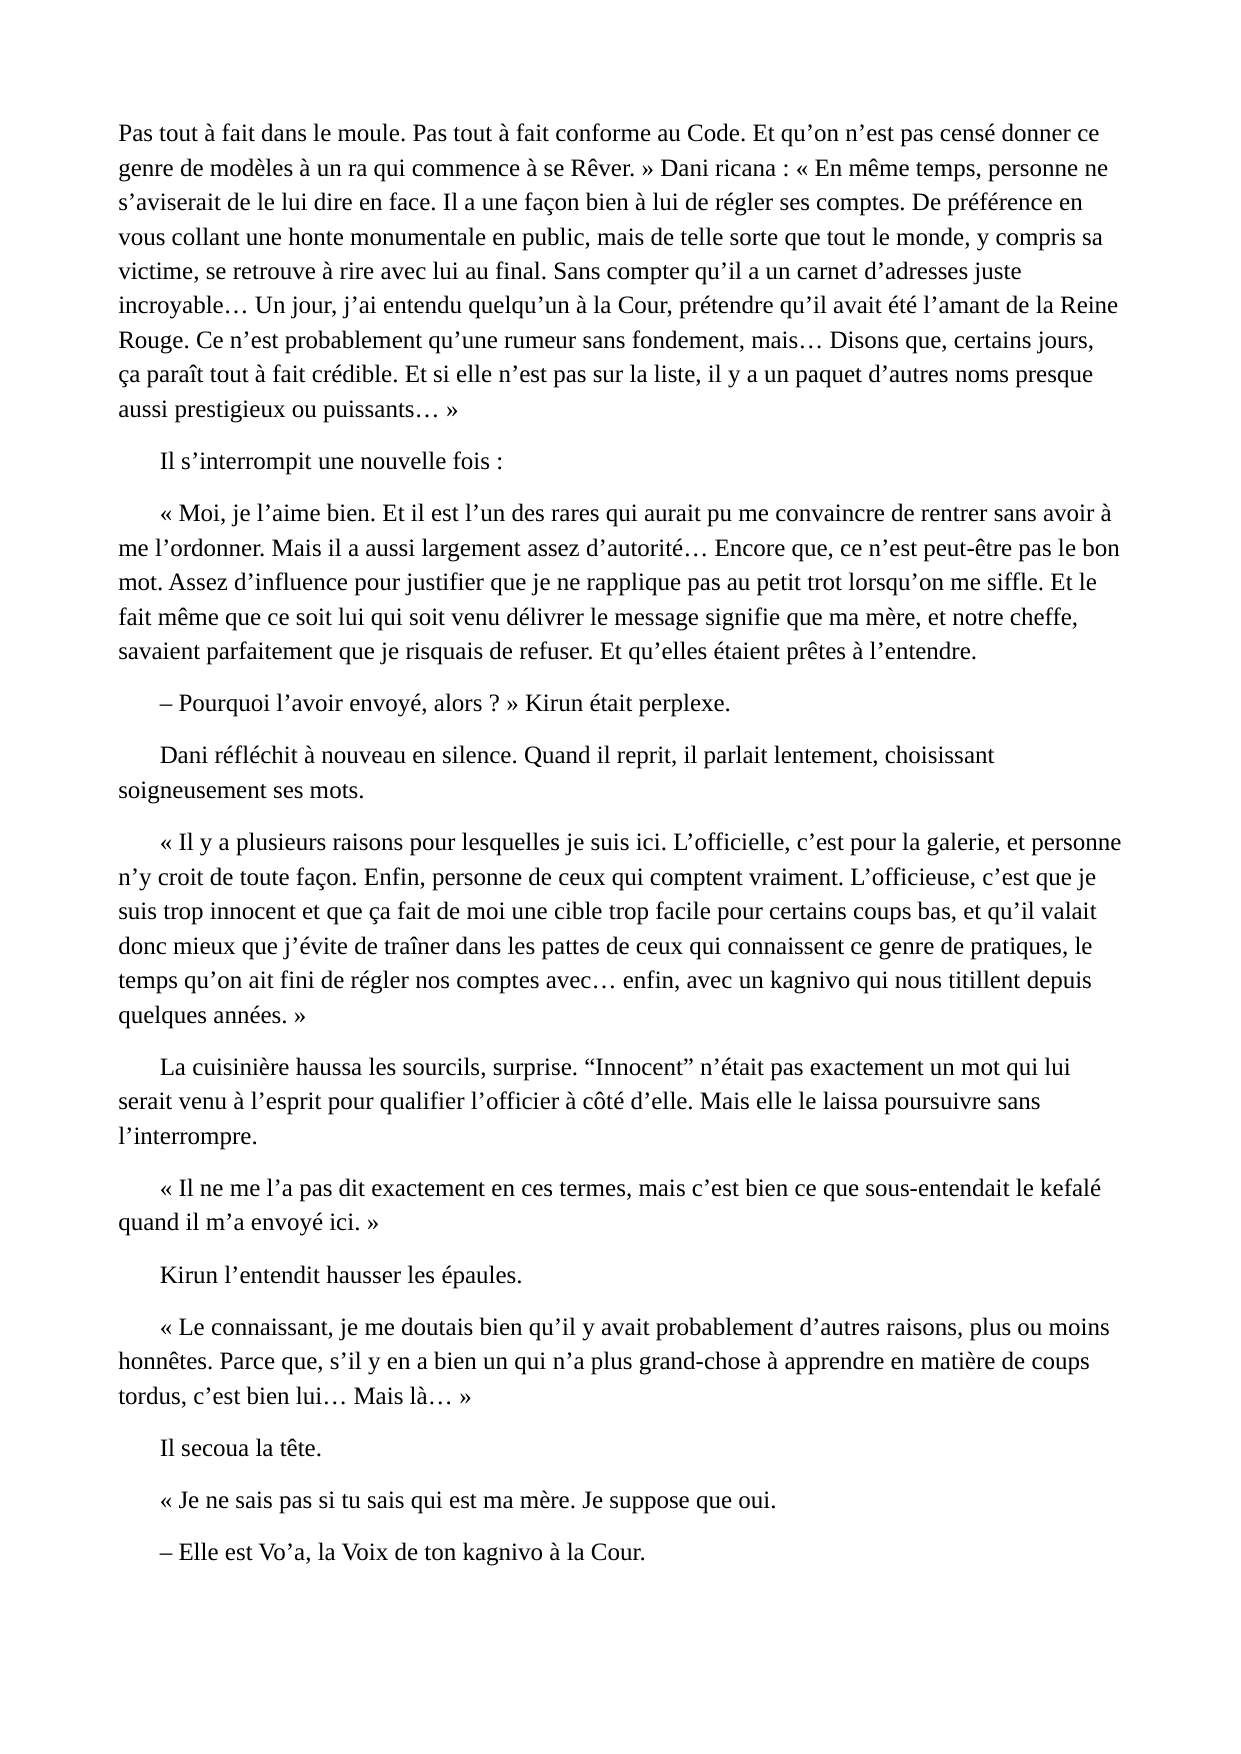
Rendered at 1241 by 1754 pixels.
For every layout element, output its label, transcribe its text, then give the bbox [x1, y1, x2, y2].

text La cuisinière haussa les sourcils, surprise. “Innocent” n’était pas exactement un mot qui lui serait venu à l’esprit pour qualifier l’officier à côté d’elle. Mais elle le laissa poursuivre sans l’interrompre. [118, 1052, 1122, 1149]
text « Le connaissant, je me doutais bien qu’il y avait probablement d’autres raisons, plus ou moins honnêtes. Parce que, s’il y en a bien un qui n’a plus grand-chose à apprendre en matière de coups tordus, c’est bien lui… Mais là… » [118, 1312, 1122, 1409]
text « Il y a plusieurs raisons pour lesquelles je suis ici. L’officielle, c’est pour la galerie, et personne n’y croit de toute façon. Enfin, personne de ceux qui comptent vraiment. L’officieuse, c’est que je suis trop innocent et que ça fait de moi une cible trop facile pour certains coups bas, et qu’il valait donc mieux que j’évite de traîner dans les pattes de ceux qui connaissent ce genre de pratiques, le temps qu’on ait fini de régler nos comptes avec… enfin, avec un kagnivo qui nous titillent depuis quelques années. » [118, 827, 1122, 1028]
text – Pourquoi l’avoir envoyé, alors ? » Kirun était perplexe. [118, 688, 1122, 717]
text « Moi, je l’aime bien. Et il est l’un des rares qui aurait pu me convaincre de rentrer sans avoir à me l’ordonner. Mais il a aussi largement assez d’autorité… Encore que, ce n’est peut-être pas le bon mot. Assez d’influence pour justifier que je ne rapplique pas au petit trot lorsqu’on me siffle. Et le fait même que ce soit lui qui soit venu délivrer le message signifie que ma mère, et notre cheffe, savaient parfaitement que je risquais de refuser. Et qu’elles étaient prêtes à l’entendre. [118, 498, 1122, 665]
text Il secoua la tête. [118, 1433, 1122, 1462]
text « Je ne sais pas si tu sais qui est ma mère. Je suppose que oui. [118, 1485, 1122, 1514]
text Pas tout à fait dans le moule. Pas tout à fait conforme au Code. Et qu’on n’est pas censé donner ce genre de modèles à un ra qui commence à se Rêver. » Dani ricana : « En même temps, personne ne s’aviserait de le lui dire en face. Il a une façon bien à lui de régler ses comptes. De préférence en vous collant une honte monumentale en public, mais de telle sorte que tout le monde, y compris sa victime, se retrouve à rire avec lui au final. Sans compter qu’il a un carnet d’adresses juste incroyable… Un jour, j’ai entendu quelqu’un à la Cour, prétendre qu’il avait été l’amant de la Reine Rouge. Ce n’est probablement qu’une rumeur sans fondement, mais… Disons que, certains jours, ça paraît tout à fait crédible. Et si elle n’est pas sur la liste, il y a un paquet d’autres noms presque aussi prestigieux ou puissants… » [118, 118, 1122, 423]
text Kirun l’entendit hausser les épaules. [118, 1260, 1122, 1288]
text Il s’interrompit une nouvelle fois : [118, 446, 1122, 475]
text Dani réfléchit à nouveau en silence. Quand il reprit, il parlait lentement, choisissant soigneusement ses mots. [118, 741, 1122, 804]
text « Il ne me l’a pas dit exactement en ces termes, mais c’est bien ce que sous-entendait le kefalé quand il m’a envoyé ici. » [118, 1173, 1122, 1236]
text – Elle est Vo’a, la Voix de ton kagnivo à la Cour. [118, 1537, 1122, 1566]
